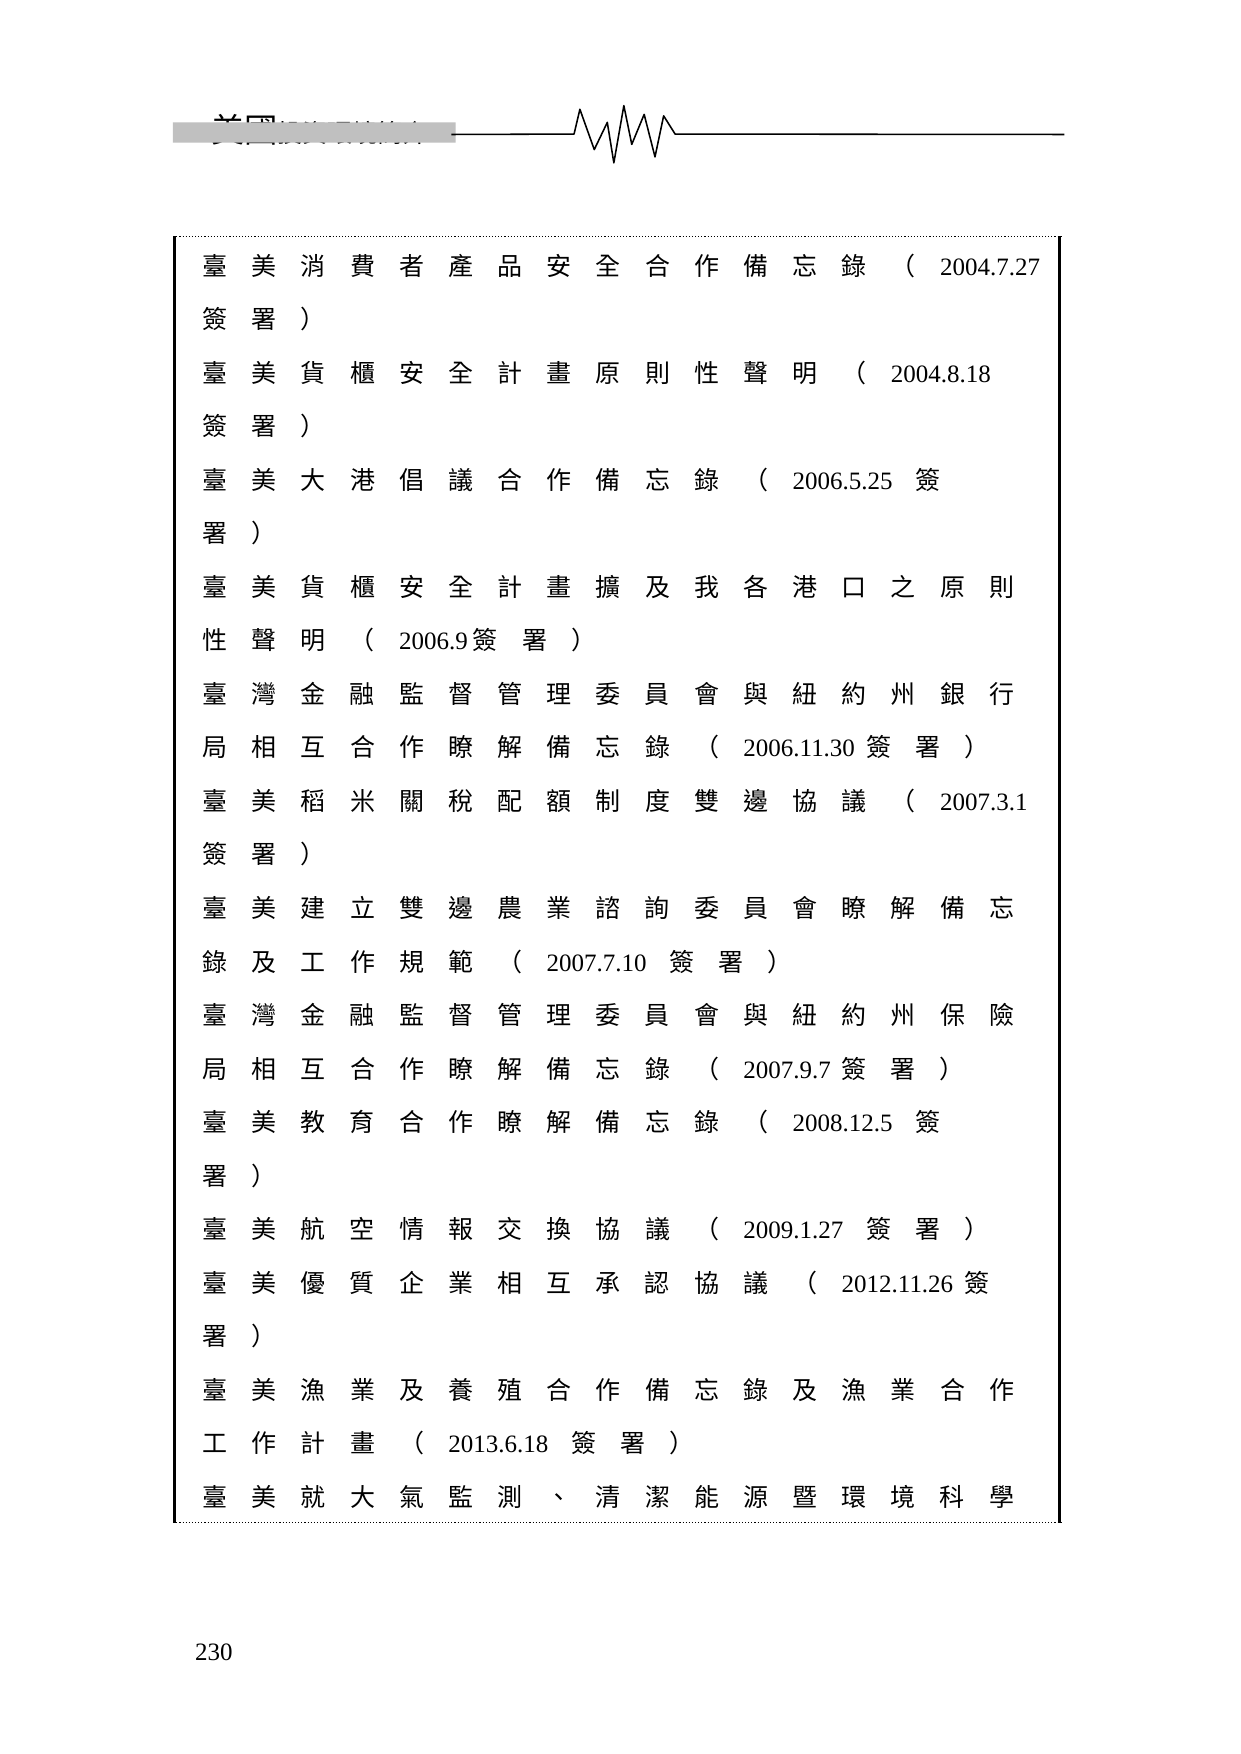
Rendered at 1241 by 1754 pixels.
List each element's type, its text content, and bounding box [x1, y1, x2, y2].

table_header 臺美消費者產品安全合作備忘錄（2004.7.27簽署） 臺美貨櫃安全計畫原則性聲明（2004.8.18簽署） 臺美大港倡議合作備忘錄（2006.5.25簽署） 臺美貨櫃安全計畫擴及我各港口之原則性聲明（2006.9簽署） 臺灣金融監督管理委員會與紐約州銀行局相互合作瞭解備忘錄（2006.11.30簽署） 臺美稻米關稅配額制度雙邊協議（2007.3.1簽署） 臺美建立雙邊農業諮詢委員會瞭解備忘錄及工作規範（2007.7.10簽署） 臺灣金融監督管理委員會與紐約州保險局相互合作瞭解備忘錄（2007.9.7簽署） 臺美教育合作瞭解備忘錄（2008.12.5簽署） 臺美航空情報交換協議（2009.1.27簽署） 臺美優質企業相互承認協議（2012.11.26簽署） 臺美漁業及養殖合作備忘錄及漁業合作工作計畫（2013.6.18簽署） 臺美就大氣監測、清潔能源暨環境科學 [176, 236, 1058, 1522]
